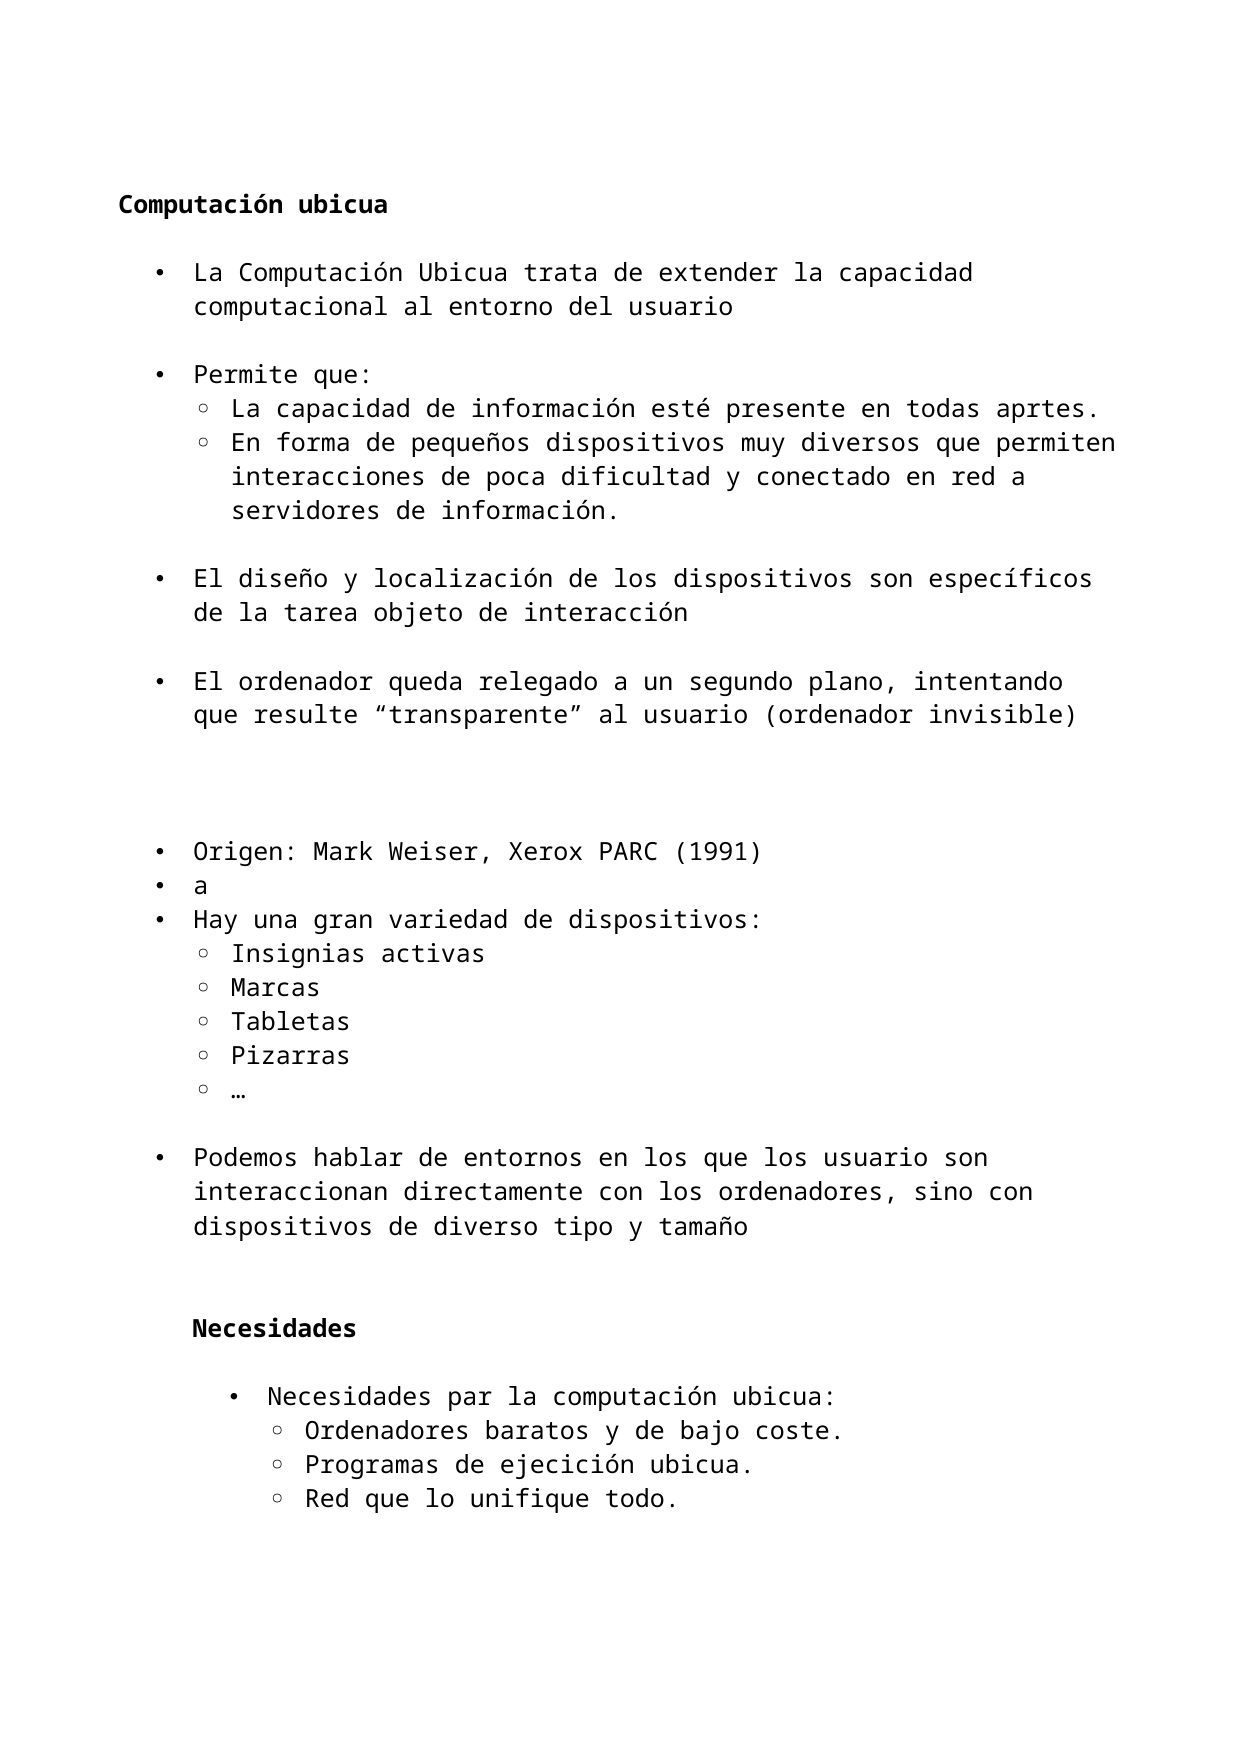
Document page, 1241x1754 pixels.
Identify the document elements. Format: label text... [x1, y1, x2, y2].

list La Computación Ubicua trata de extender la capacidad computacional al entorno del usuario [156, 254, 1122, 322]
list Podemos hablar de entornos en los que los usuario son interaccionan directamente con los ordenadores, sino con dispositivos de diverso tipo y tamaño [156, 1140, 1122, 1242]
list Marcas [193, 970, 1122, 1004]
list Pizarras [193, 1038, 1122, 1072]
list La capacidad de información esté presente en todas aprtes. [193, 391, 1122, 425]
list Permite que: [156, 357, 1122, 391]
list Red que lo unifique todo. [267, 1481, 1122, 1515]
list El diseño y localización de los dispositivos son específicos de la tarea objeto de interacción [156, 561, 1122, 629]
list Tabletas [193, 1004, 1122, 1038]
list … [193, 1072, 1122, 1106]
list Hay una gran variedad de dispositivos: [156, 902, 1122, 936]
list Ordenadores baratos y de bajo coste. [267, 1412, 1122, 1447]
list Necesidades par la computación ubicua: [229, 1378, 1122, 1412]
text Computación ubicua [118, 186, 1122, 220]
list En forma de pequeños dispositivos muy diversos que permiten interacciones de poca dificultad y conectado en red a servidores de información. [193, 425, 1122, 527]
list Programas de ejecición ubicua. [267, 1447, 1122, 1481]
list Origen: Mark Weiser, Xerox PARC (1991) [156, 833, 1122, 867]
list a [156, 867, 1122, 902]
list El ordenador queda relegado a un segundo plano, intentando que resulte “transparente” al usuario (ordenador invisible) [156, 663, 1122, 731]
list Insignias activas [193, 936, 1122, 970]
text Necesidades [118, 1310, 1122, 1344]
